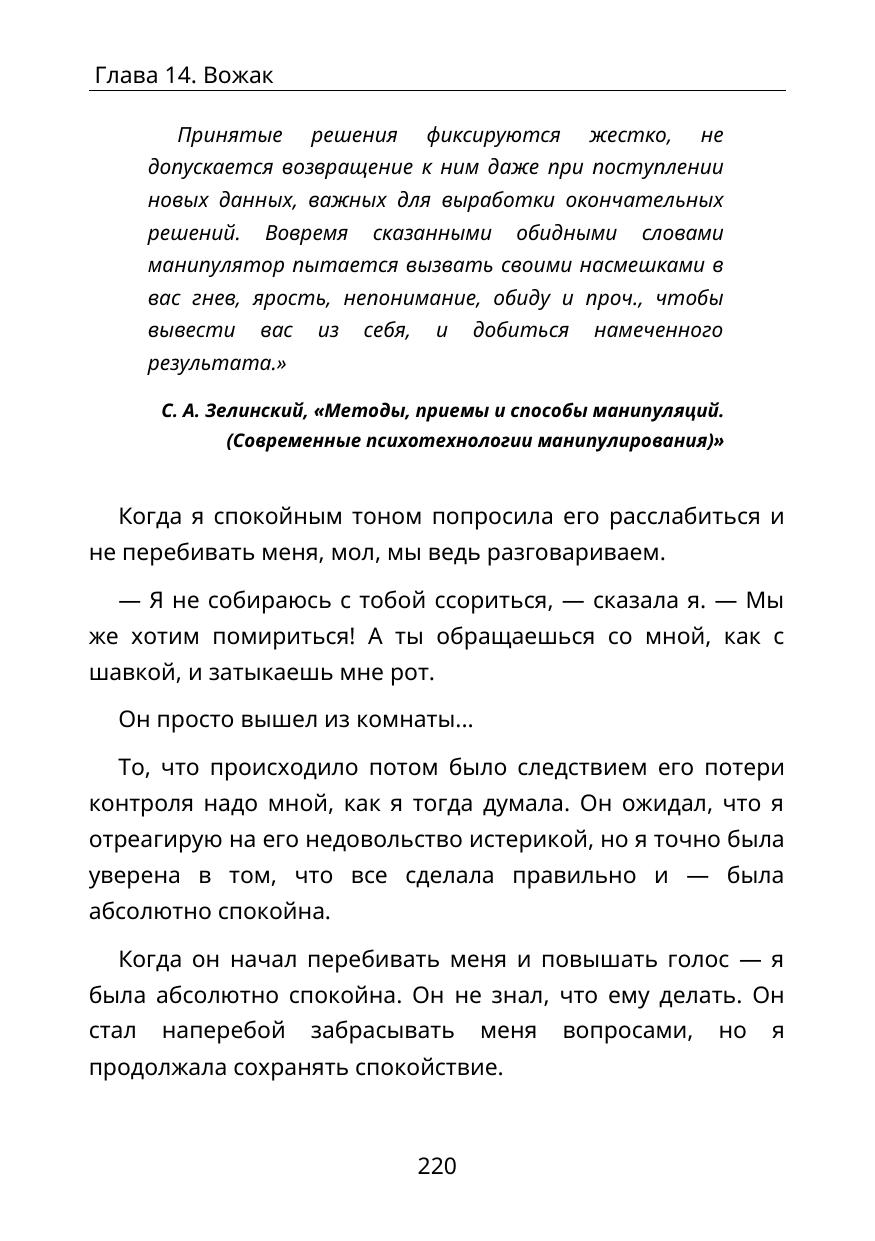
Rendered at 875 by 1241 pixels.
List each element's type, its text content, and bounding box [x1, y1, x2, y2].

text Когда он начал перебивать меня и повышать голос — я была абсолютно спокойна. Он не знал, что ему делать. Он стал наперебой забрасывать меня вопросами, но я продолжала сохранять спокойствие. [88, 943, 786, 1082]
text Принятые решения фиксируются жестко, не допускается возвращение к ним даже при поступлении новых данных, важных для выработки окончательных решений. Вовремя сказанными обидными словами манипулятор пытается вызвать своими насмешками в вас гнев, ярость, непонимание, обиду и проч., чтобы вывести вас из себя, и добиться намеченного результата.» [148, 120, 726, 377]
text То, что происходило потом было следствием его потери контроля надо мной, как я тогда думала. Он ожидал, что я отреагирую на его недовольство истерикой, но я точно была уверена в том, что все сделала правильно и — была абсолютно спокойна. [88, 751, 786, 926]
text — Я не собираюсь с тобой ссориться, — сказала я. — Мы же хотим помириться! А ты обращаешься со мной, как с шавкой, и затыкаешь мне рот. [88, 584, 786, 687]
text С. А. Зелинский, «Методы, приемы и способы манипуляций. (Современные психотехнологии манипулирования)» [148, 392, 726, 452]
text Он просто вышел из комнаты... [88, 703, 786, 735]
text Когда я спокойным тоном попросила его расслабиться и не перебивать меня, мол, мы ведь разговариваем. [88, 500, 786, 567]
